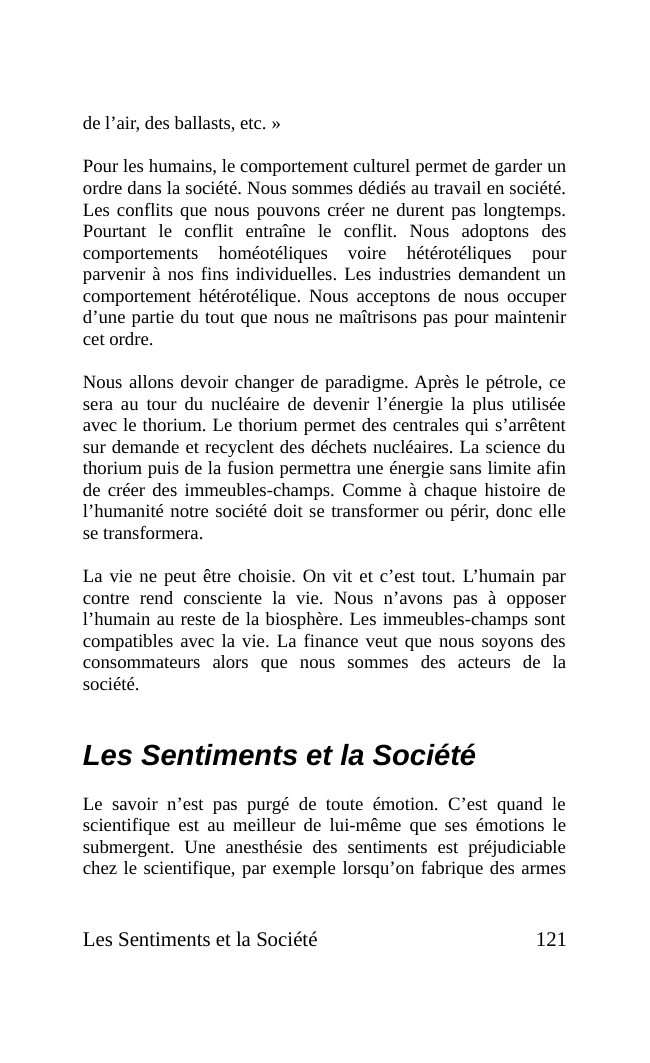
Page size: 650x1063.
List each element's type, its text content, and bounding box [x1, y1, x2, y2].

text La vie ne peut être choisie. On vit et c’est tout. L’humain par contre rend consciente la vie. Nous n’avons pas à opposer l’humain au reste de la biosphère. Les immeubles-champs sont compatibles avec la vie. La finance veut que nous soyons des consommateurs alors que nous sommes des acteurs de la société. [83, 565, 567, 694]
text Pour les humains, le comportement culturel permet de garder un ordre dans la société. Nous sommes dédiés au travail en société. Les conflits que nous pouvons créer ne durent pas longtemps. Pourtant le conflit entraîne le conflit. Nous adoptons des comportements homéotéliques voire hétérotéliques pour parvenir à nos fins individuelles. Les industries demandent un comportement hétérotélique. Nous acceptons de nous occuper d’une partie du tout que nous ne maîtrisons pas pour maintenir cet ordre. [83, 155, 567, 349]
subtitle Les Sentiments et la Société [83, 737, 567, 771]
text de l’air, des ballasts, etc. » [83, 112, 567, 134]
text Le savoir n’est pas purgé de toute émotion. C’est quand le scientifique est au meilleur de lui-même que ses émotions le submergent. Une anesthésie des sentiments est préjudiciable chez le scientifique, par exemple lorsqu’on fabrique des armes [83, 793, 567, 879]
text Nous allons devoir changer de paradigme. Après le pétrole, ce sera au tour du nucléaire de devenir l’énergie la plus utilisée avec le thorium. Le thorium permet des centrales qui s’arrêtent sur demande et recyclent des déchets nucléaires. La science du thorium puis de la fusion permettra une énergie sans limite afin de créer des immeubles-champs. Comme à chaque histoire de l’humanité notre société doit se transformer ou périr, donc elle se transformera. [83, 371, 567, 543]
